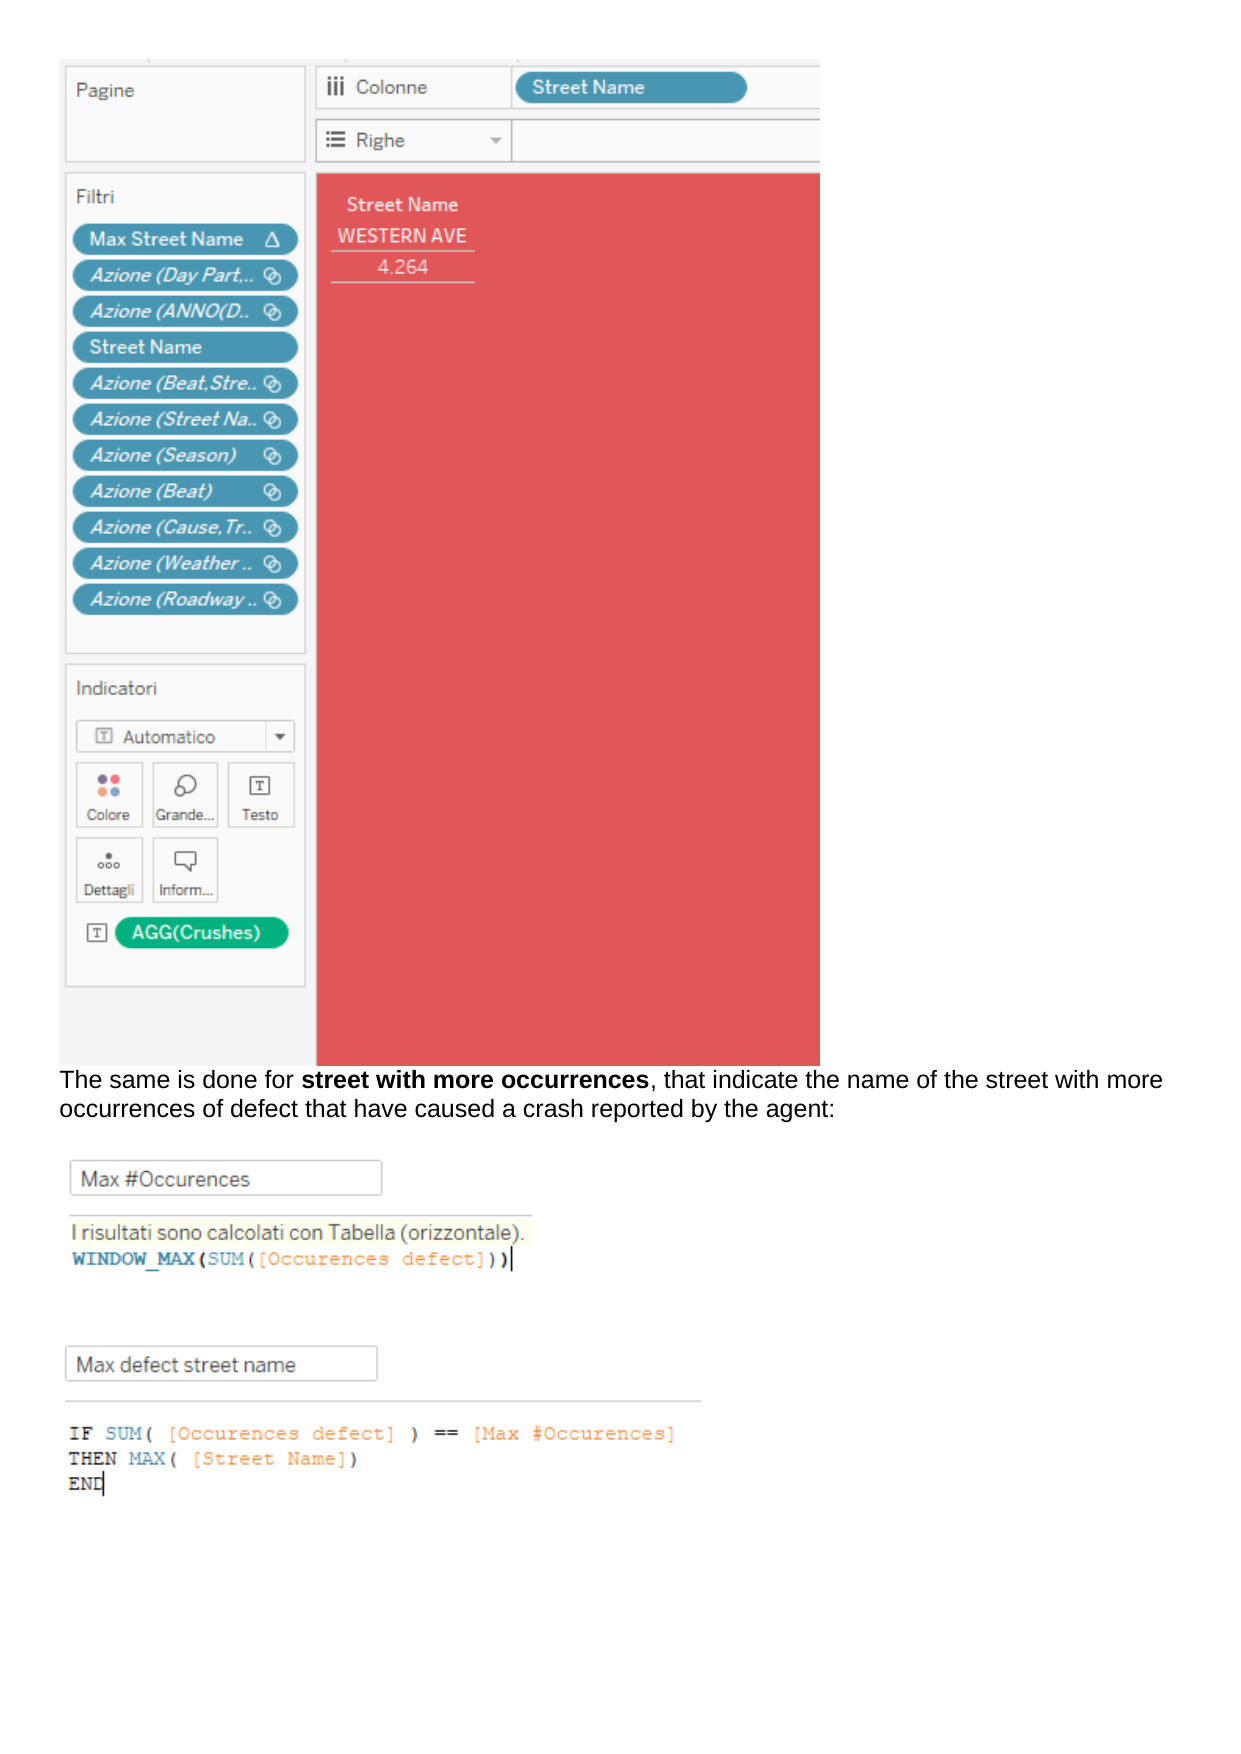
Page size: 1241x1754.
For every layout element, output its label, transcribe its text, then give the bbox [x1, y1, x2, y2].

text The same is done for street with more occurrences, that indicate the name of the street with more occurrences of defect that have caused a crash reported by the agent: [59, 1065, 1181, 1123]
